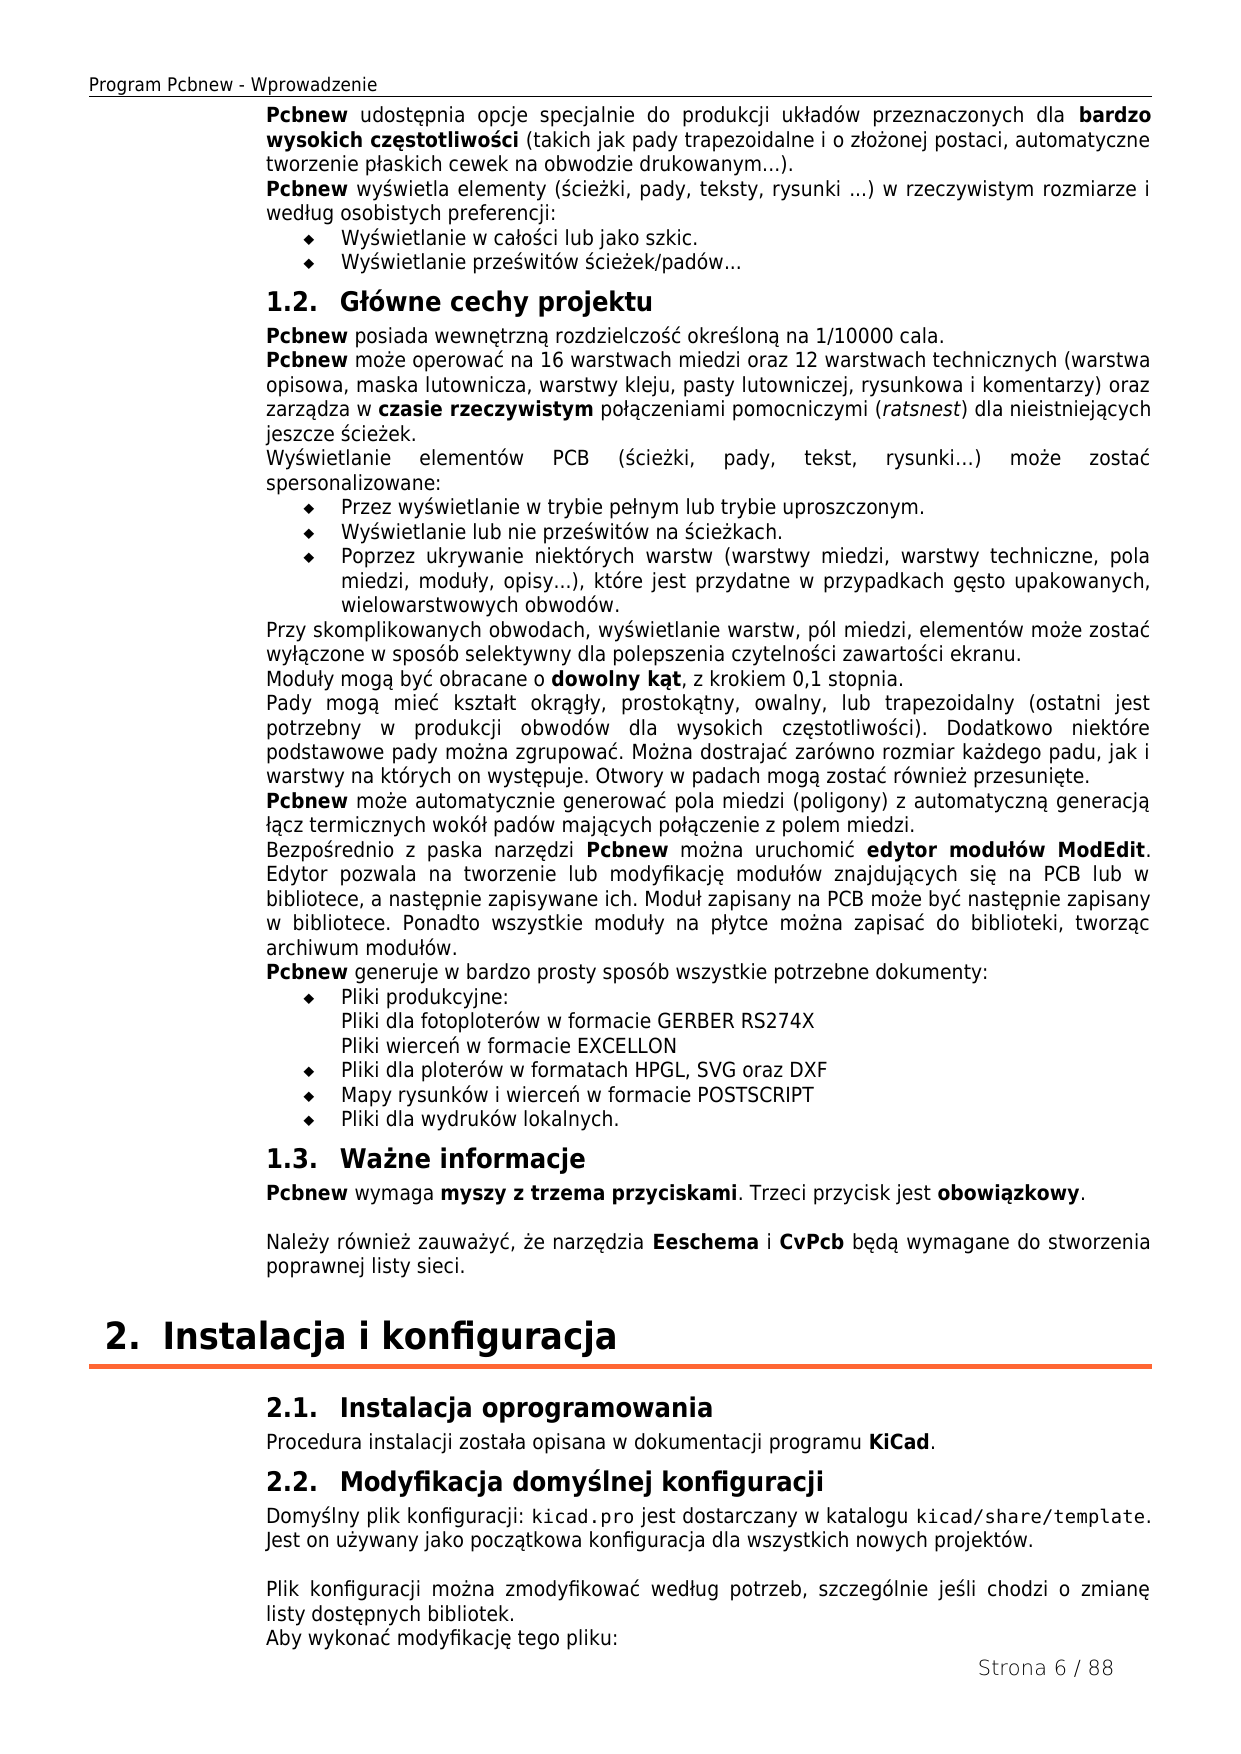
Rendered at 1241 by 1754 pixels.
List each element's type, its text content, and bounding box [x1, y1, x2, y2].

list Wyświetlanie lub nie prześwitów na ścieżkach. [303, 520, 1152, 544]
subtitle Modyfikacja domyślnej konfiguracji [266, 1466, 1152, 1498]
text Pcbnew posiada wewnętrzną rozdzielczość określoną na 1/10000 cala. [266, 324, 1152, 348]
text Pcbnew może operować na 16 warstwach miedzi oraz 12 warstwach technicznych (warstwa opisowa, maska lutownicza, warstwy kleju, pasty lutowniczej, rysunkowa i komentarzy) oraz zarządza w czasie rzeczywistym połączeniami pomocniczymi (ratsnest) dla nieistniejących jeszcze ścieżek. [266, 348, 1152, 446]
text Bezpośrednio z paska narzędzi Pcbnew można uruchomić edytor modułów ModEdit. Edytor pozwala na tworzenie lub modyfikację modułów znajdujących się na PCB lub w bibliotece, a następnie zapisywane ich. Moduł zapisany na PCB może być następnie zapisany w bibliotece. Ponadto wszystkie moduły na płytce można zapisać do biblioteki, tworząc archiwum modułów. [266, 838, 1152, 960]
list Pliki dla ploterów w formatach HPGL, SVG oraz DXF [303, 1058, 1152, 1083]
list Wyświetlanie prześwitów ścieżek/padów... [303, 250, 1152, 275]
list Poprzez ukrywanie niektórych warstw (warstwy miedzi, warstwy techniczne, pola miedzi, moduły, opisy...), które jest przydatne w przypadkach gęsto upakowanych, wielowarstwowych obwodów. [303, 544, 1152, 618]
text Wyświetlanie elementów PCB (ścieżki, pady, tekst, rysunki…) może zostać spersonalizowane: [266, 446, 1152, 495]
text Pcbnew generuje w bardzo prosty sposób wszystkie potrzebne dokumenty: [266, 960, 1152, 985]
text Pcbnew udostępnia opcje specjalnie do produkcji układów przeznaczonych dla bardzo wysokich częstotliwości (takich jak pady trapezoidalne i o złożonej postaci, automatyczne tworzenie płaskich cewek na obwodzie drukowanym...). [266, 103, 1152, 177]
text Domyślny plik konfiguracji: kicad.pro jest dostarczany w katalogu kicad/share/template. Jest on używany jako początkowa konfiguracja dla wszystkich nowych projektów. [266, 1504, 1152, 1553]
subtitle Instalacja oprogramowania [266, 1393, 1152, 1424]
text Pcbnew wyświetla elementy (ścieżki, pady, teksty, rysunki ...) w rzeczywistym rozmiarze i według osobistych preferencji: [266, 177, 1152, 226]
text Przy skomplikowanych obwodach, wyświetlanie warstw, pól miedzi, elementów może zostać wyłączone w sposób selektywny dla polepszenia czytelności zawartości ekranu. [266, 618, 1152, 667]
list Pliki dla wydruków lokalnych. [303, 1107, 1152, 1132]
list Wyświetlanie w całości lub jako szkic. [303, 226, 1152, 250]
text Należy również zauważyć, że narzędzia Eeschema i CvPcb będą wymagane do stworzenia poprawnej listy sieci. [266, 1230, 1152, 1279]
list Mapy rysunków i wierceń w formacie POSTSCRIPT [303, 1083, 1152, 1107]
list Przez wyświetlanie w trybie pełnym lub trybie uproszczonym. [303, 495, 1152, 520]
list Pliki produkcyjne: Pliki dla fotoploterów w formacie GERBER RS274X Pliki wierceń w formacie EXCELLON [303, 985, 1152, 1058]
text Pady mogą mieć kształt okrągły, prostokątny, owalny, lub trapezoidalny (ostatni jest potrzebny w produkcji obwodów dla wysokich częstotliwości). Dodatkowo niektóre podstawowe pady można zgrupować. Można dostrajać zarówno rozmiar każdego padu, jak i warstwy na których on występuje. Otwory w padach mogą zostać również przesunięte. [266, 691, 1152, 789]
text Pcbnew wymaga myszy z trzema przyciskami. Trzeci przycisk jest obowiązkowy. [266, 1181, 1152, 1205]
subtitle Instalacja i konfiguracja [88, 1308, 1152, 1369]
text Procedura instalacji została opisana w dokumentacji programu KiCad. [266, 1430, 1152, 1455]
text Pcbnew może automatycznie generować pola miedzi (poligony) z automatyczną generacją łącz termicznych wokół padów mających połączenie z polem miedzi. [266, 789, 1152, 838]
subtitle Główne cechy projektu [266, 286, 1152, 318]
text Plik konfiguracji można zmodyfikować według potrzeb, szczególnie jeśli chodzi o zmianę listy dostępnych bibliotek. [266, 1577, 1152, 1626]
text Aby wykonać modyfikację tego pliku: [266, 1626, 1152, 1651]
text Moduły mogą być obracane o dowolny kąt, z krokiem 0,1 stopnia. [266, 667, 1152, 691]
subtitle Ważne informacje [266, 1143, 1152, 1175]
